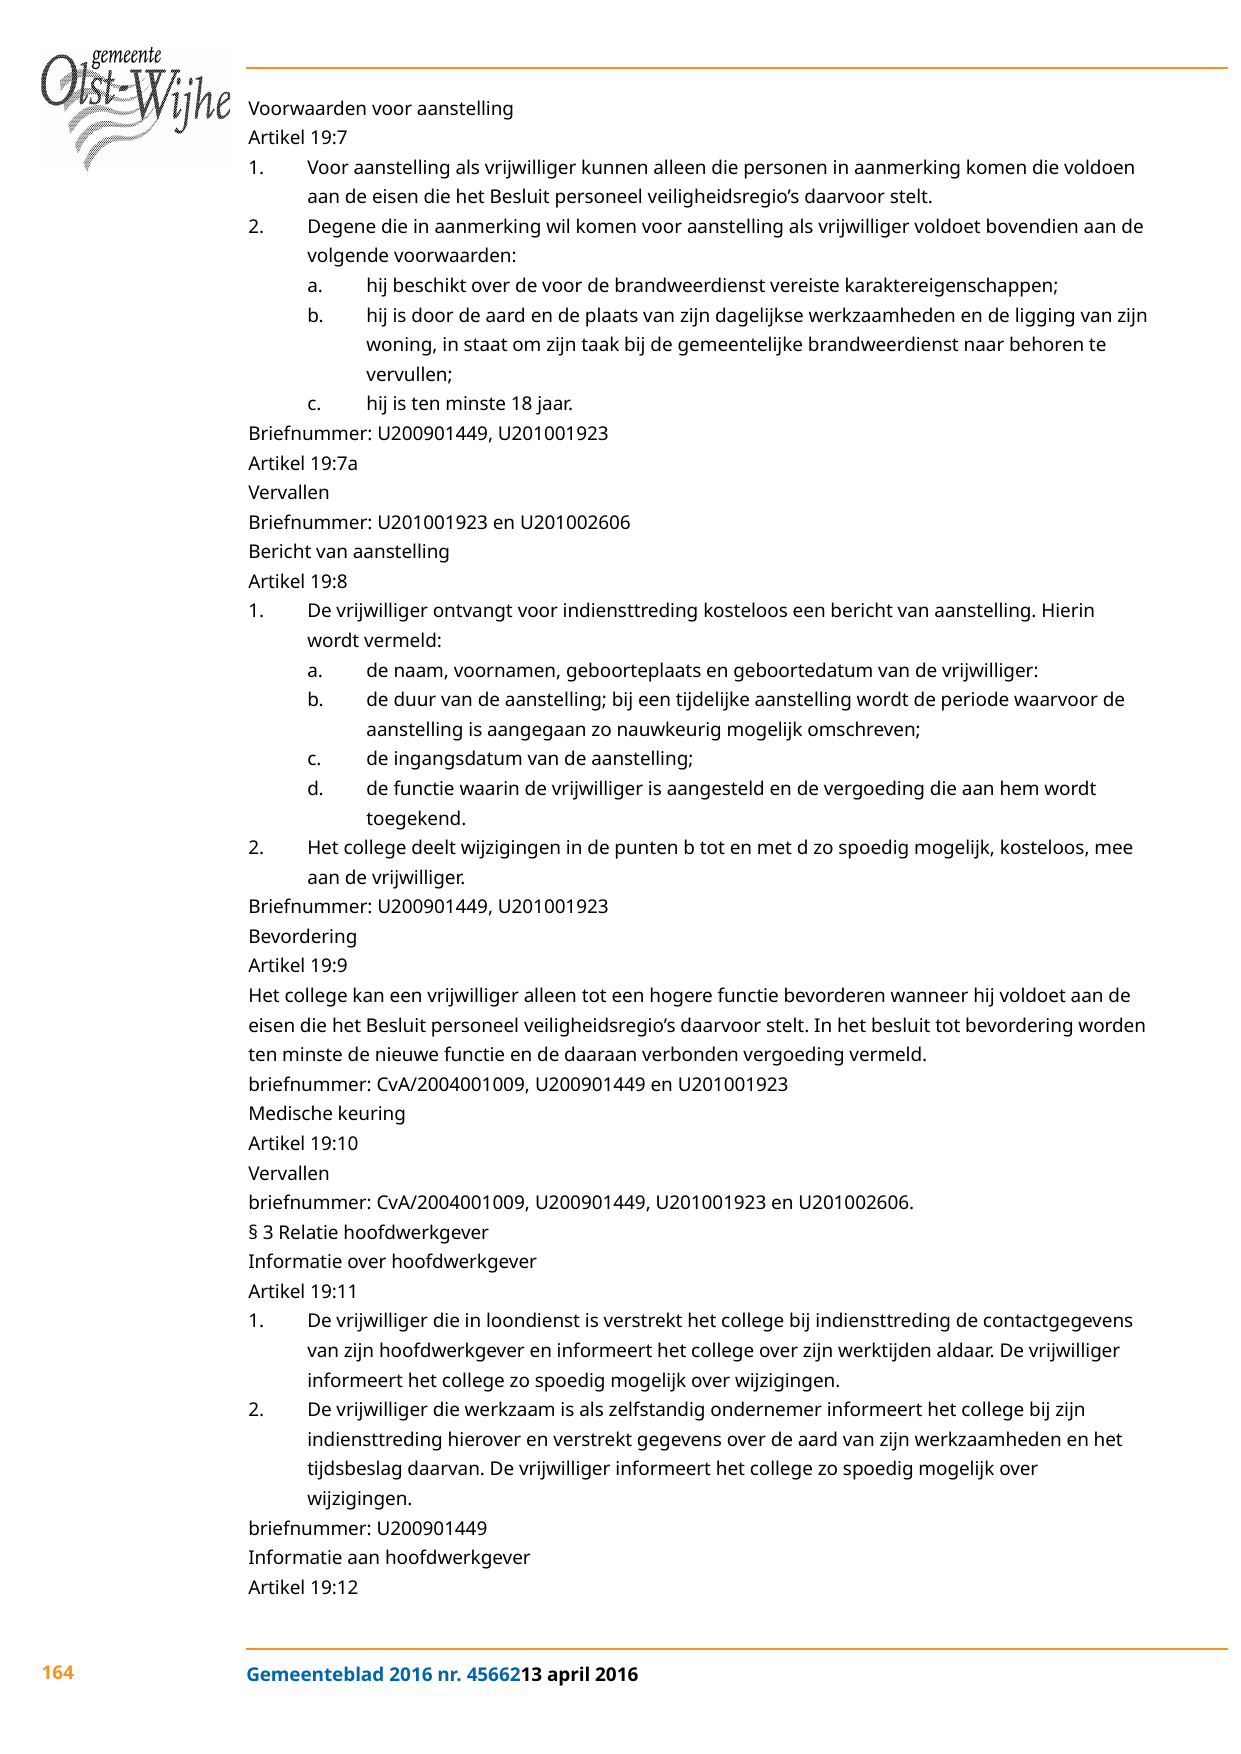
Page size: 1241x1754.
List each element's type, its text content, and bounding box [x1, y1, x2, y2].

text Vervallen [248, 479, 1152, 505]
text briefnummer: U200901449 [248, 1515, 1152, 1541]
text Artikel 19:10 [248, 1130, 1152, 1156]
list Het college deelt wijzigingen in de punten b tot en met d zo spoedig mogelijk, kosteloos, mee aan de vrijwilliger. [248, 834, 1152, 890]
text Briefnummer: U200901449, U201001923 [248, 420, 1152, 446]
text Het college kan een vrijwilliger alleen tot een hogere functie bevorderen wanneer hij voldoet aan de eisen die het Besluit personeel veiligheidsregio’s daarvoor stelt. In het besluit tot bevordering worden ten minste de nieuwe functie en de daaraan verbonden vergoeding vermeld. [248, 982, 1152, 1067]
list de functie waarin de vrijwilliger is aangesteld en de vergoeding die aan hem wordt toegekend. [307, 775, 1152, 831]
list De vrijwilliger die werkzaam is als zelfstandig ondernemer informeert het college bij zijn indiensttreding hierover en verstrekt gegevens over de aard van zijn werkzaamheden en het tijdsbeslag daarvan. De vrijwilliger informeert het college zo spoedig mogelijk over wijzigingen. [248, 1396, 1152, 1511]
list de naam, voornamen, geboorteplaats en geboortedatum van de vrijwilliger: [307, 657, 1152, 683]
text briefnummer: CvA/2004001009, U200901449 en U201001923 [248, 1071, 1152, 1097]
list De vrijwilliger ontvangt voor indiensttreding kosteloos een bericht van aanstelling. Hierin wordt vermeld: [248, 598, 1152, 653]
list hij is ten minste 18 jaar. [307, 391, 1152, 416]
list de duur van de aanstelling; bij een tijdelijke aanstelling wordt de periode waarvoor de aanstelling is aangegaan zo nauwkeurig mogelijk omschreven; [307, 686, 1152, 742]
list Voor aanstelling als vrijwilliger kunnen alleen die personen in aanmerking komen die voldoen aan de eisen die het Besluit personeel veiligheidsregio’s daarvoor stelt. [248, 154, 1152, 209]
text Briefnummer: U201001923 en U201002606 [248, 509, 1152, 535]
text Bevordering [248, 923, 1152, 949]
text Vervallen [248, 1160, 1152, 1186]
picture [41, 47, 231, 172]
text Artikel 19:11 [248, 1278, 1152, 1304]
text Artikel 19:8 [248, 568, 1152, 594]
text Informatie aan hoofdwerkgever [248, 1544, 1152, 1570]
text Voorwaarden voor aanstelling [248, 95, 1152, 121]
text Artikel 19:12 [248, 1574, 1152, 1600]
text § 3 Relatie hoofdwerkgever [248, 1219, 1152, 1245]
text briefnummer: CvA/2004001009, U200901449, U201001923 en U201002606. [248, 1189, 1152, 1215]
text Informatie over hoofdwerkgever [248, 1248, 1152, 1274]
text Medische keuring [248, 1101, 1152, 1126]
text Artikel 19:9 [248, 953, 1152, 978]
list hij is door de aard en de plaats van zijn dagelijkse werkzaamheden en de ligging van zijn woning, in staat om zijn taak bij de gemeentelijke brandweerdienst naar behoren te vervullen; [307, 302, 1152, 387]
text Briefnummer: U200901449, U201001923 [248, 893, 1152, 919]
list hij beschikt over de voor de brandweerdienst vereiste karaktereigenschappen; [307, 272, 1152, 298]
text Artikel 19:7 [248, 124, 1152, 150]
list Degene die in aanmerking wil komen voor aanstelling als vrijwilliger voldoet bovendien aan de volgende voorwaarden: [248, 213, 1152, 268]
list de ingangsdatum van de aanstelling; [307, 746, 1152, 771]
text Bericht van aanstelling [248, 538, 1152, 564]
list De vrijwilliger die in loondienst is verstrekt het college bij indiensttreding de contactgegevens van zijn hoofdwerkgever en informeert het college over zijn werktijden aldaar. De vrijwilliger informeert het college zo spoedig mogelijk over wijzigingen. [248, 1308, 1152, 1393]
text Artikel 19:7a [248, 450, 1152, 476]
